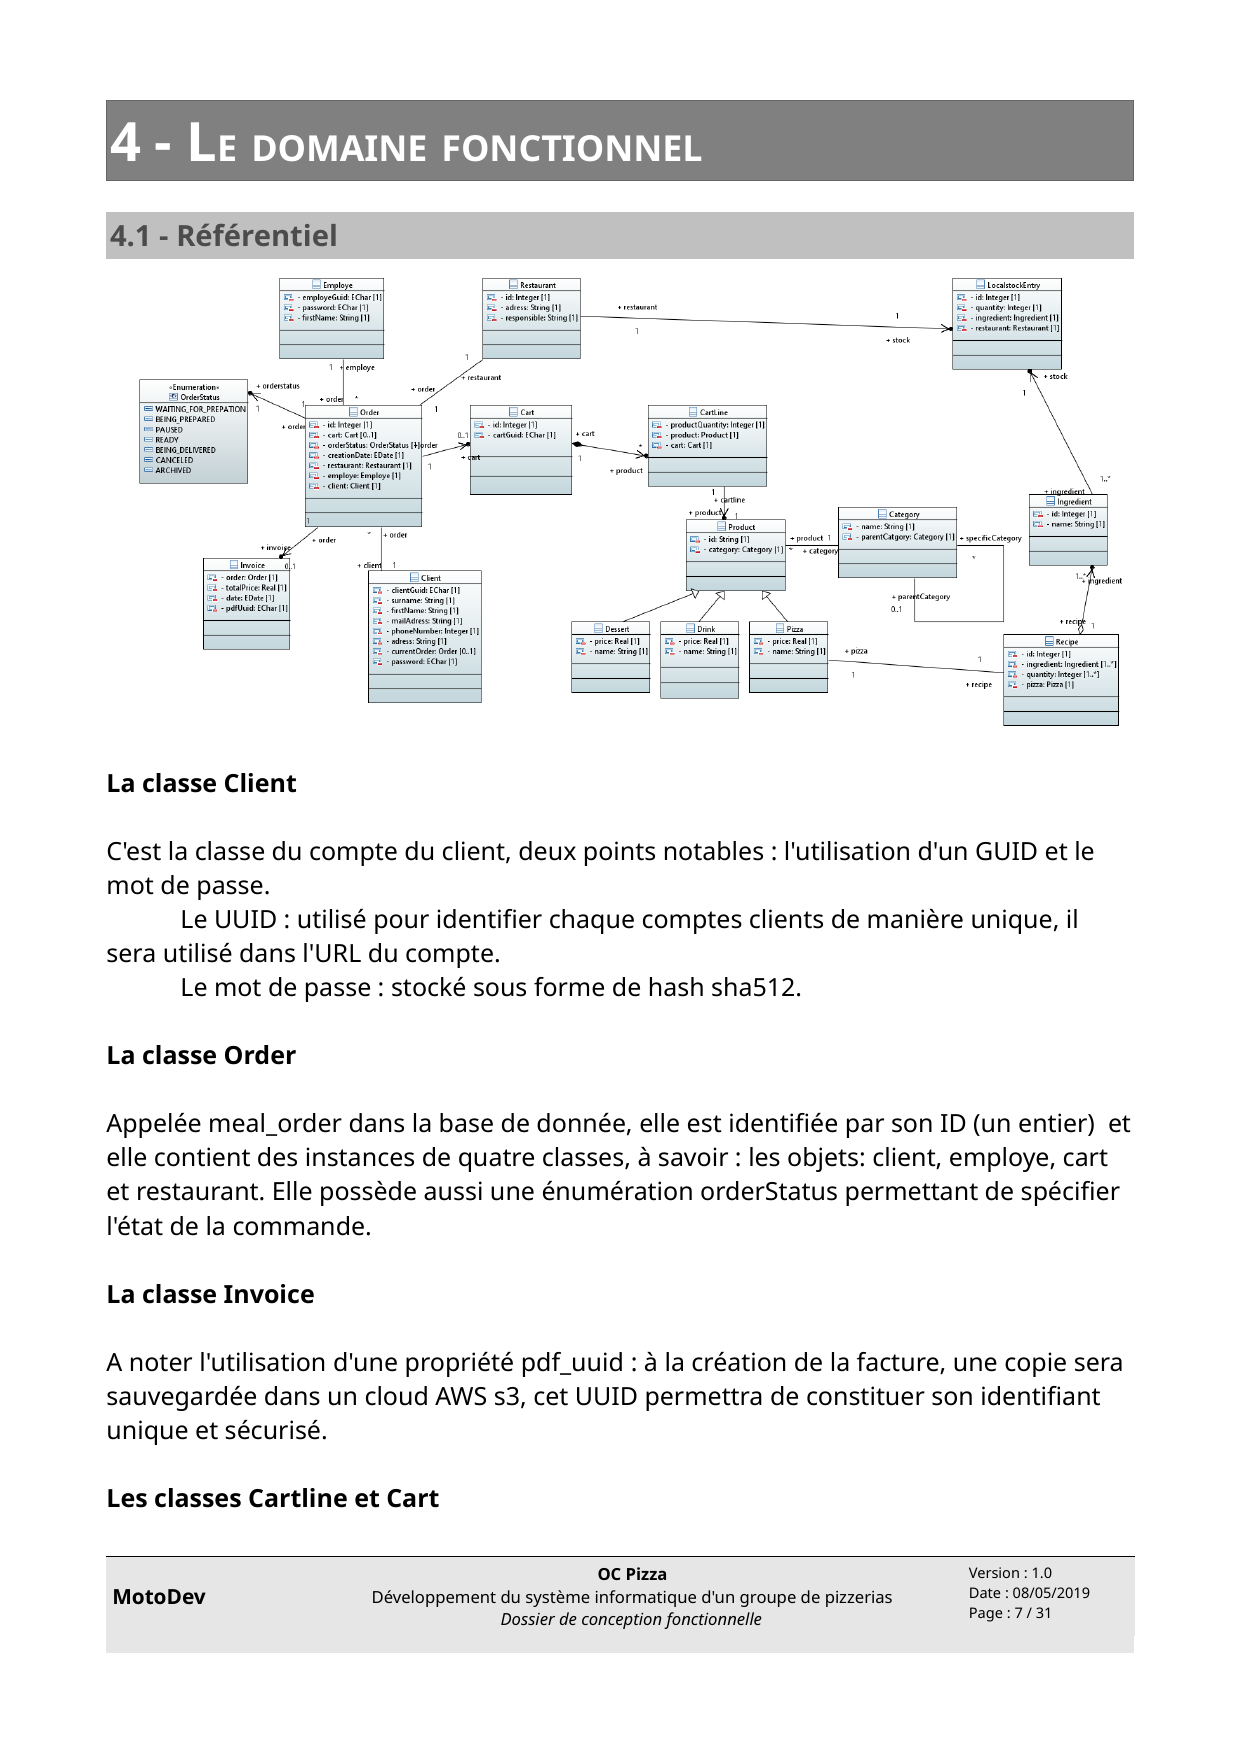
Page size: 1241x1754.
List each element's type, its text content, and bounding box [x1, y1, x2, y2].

text Appelée meal_order dans la base de donnée, elle est identifiée par son ID (un entier) et elle contient des instances de quatre classes, à savoir : les objets: client, employe, cart et restaurant. Elle possède aussi une énumération orderStatus permettant de spécifier l'état de la commande. [106, 1106, 1134, 1242]
text La classe Order [106, 1038, 1134, 1072]
subtitle Le domaine fonctionnel [107, 101, 1133, 180]
text Le UUID : utilisé pour identifier chaque comptes clients de manière unique, il sera utilisé dans l'URL du compte. [106, 902, 1134, 970]
text La classe Invoice [106, 1276, 1134, 1310]
text Le mot de passe : stocké sous forme de hash sha512. [106, 970, 1134, 1004]
picture [133, 271, 1137, 732]
subtitle Référentiel [107, 213, 1133, 258]
text Les classes Cartline et Cart [106, 1481, 1134, 1515]
text La classe Client [106, 765, 1134, 799]
text A noter l'utilisation d'une propriété pdf_uuid : à la création de la facture, une copie sera sauvegardée dans un cloud AWS s3, cet UUID permettra de constituer son identifiant unique et sécurisé. [106, 1344, 1134, 1447]
text C'est la classe du compte du client, deux points notables : l'utilisation d'un GUID et le mot de passe. [106, 833, 1134, 902]
